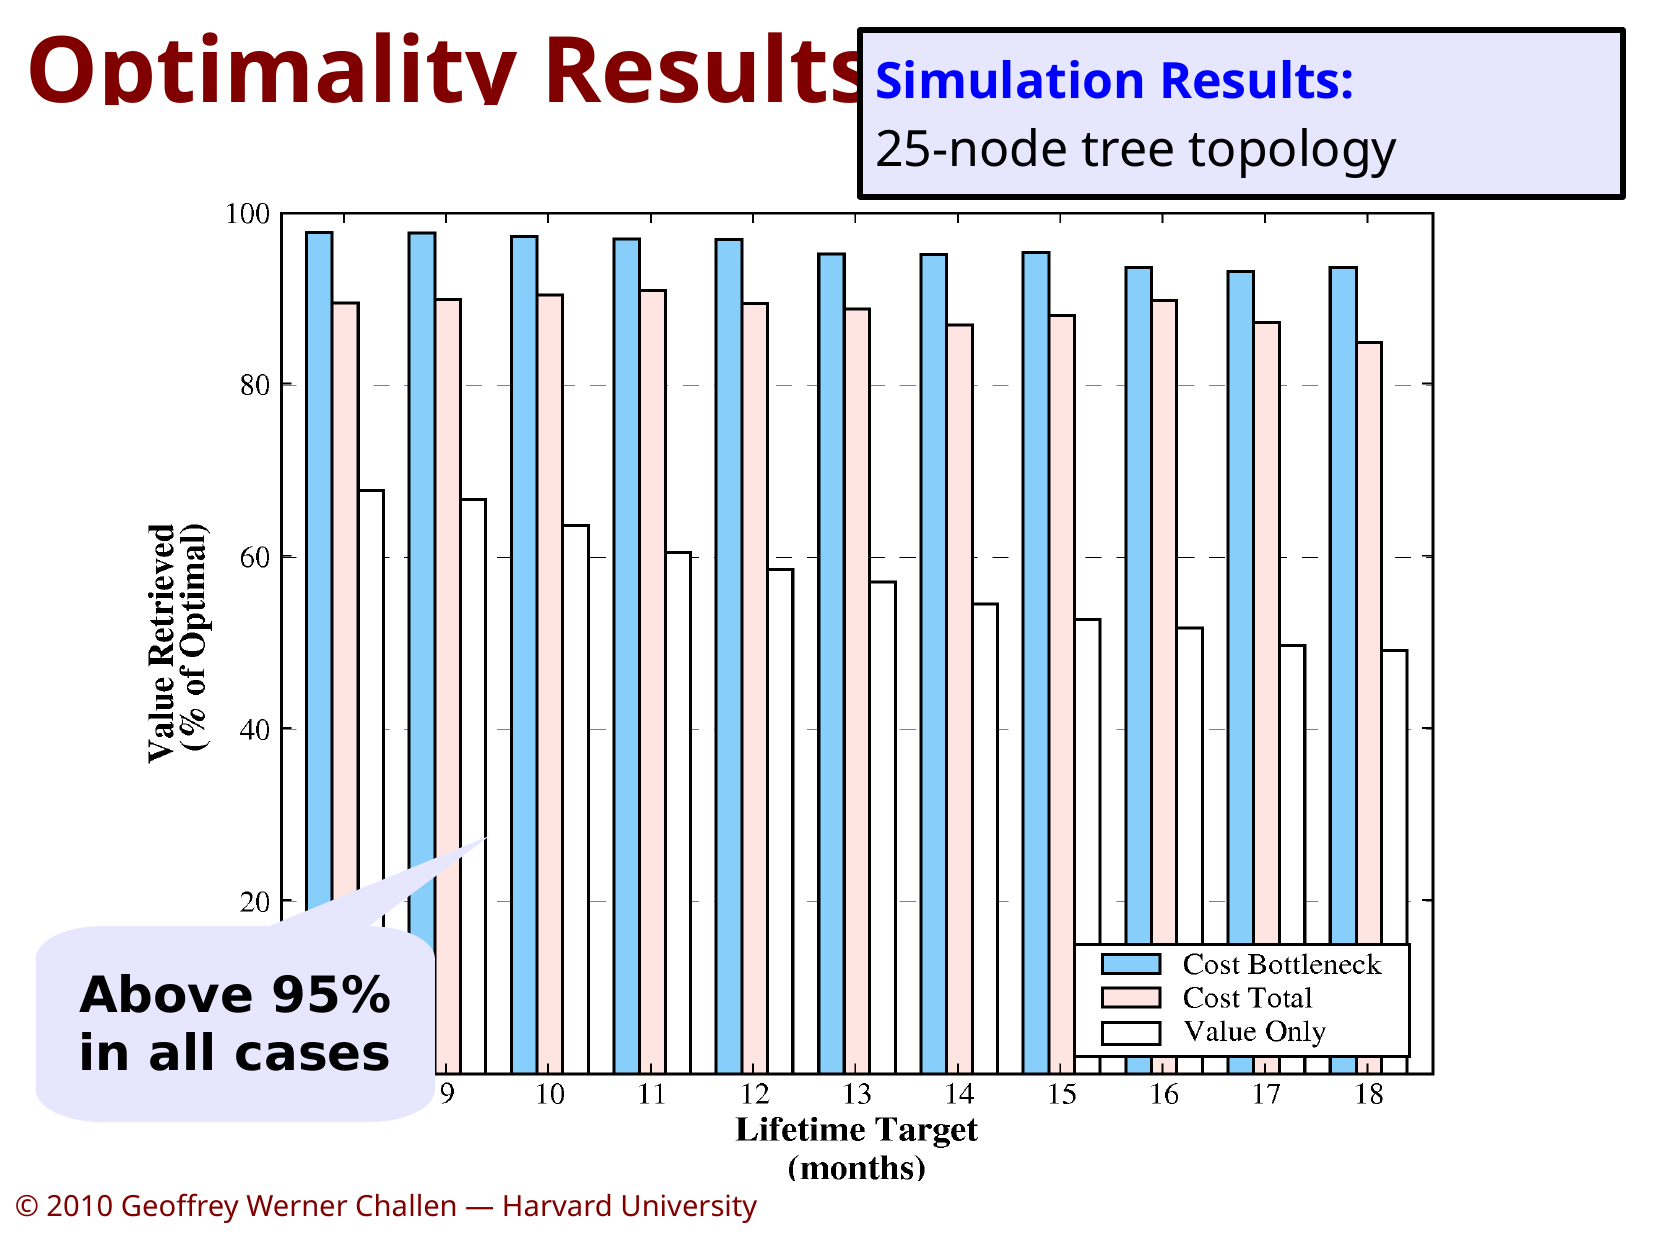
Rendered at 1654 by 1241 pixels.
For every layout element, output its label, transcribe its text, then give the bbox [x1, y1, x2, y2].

text_box Simulation Results: 25-node tree topology [860, 30, 1623, 178]
text_box Above 95% in all cases [35, 835, 490, 1123]
title Optimality Results [25, 12, 1438, 121]
picture [95, 105, 1581, 1181]
